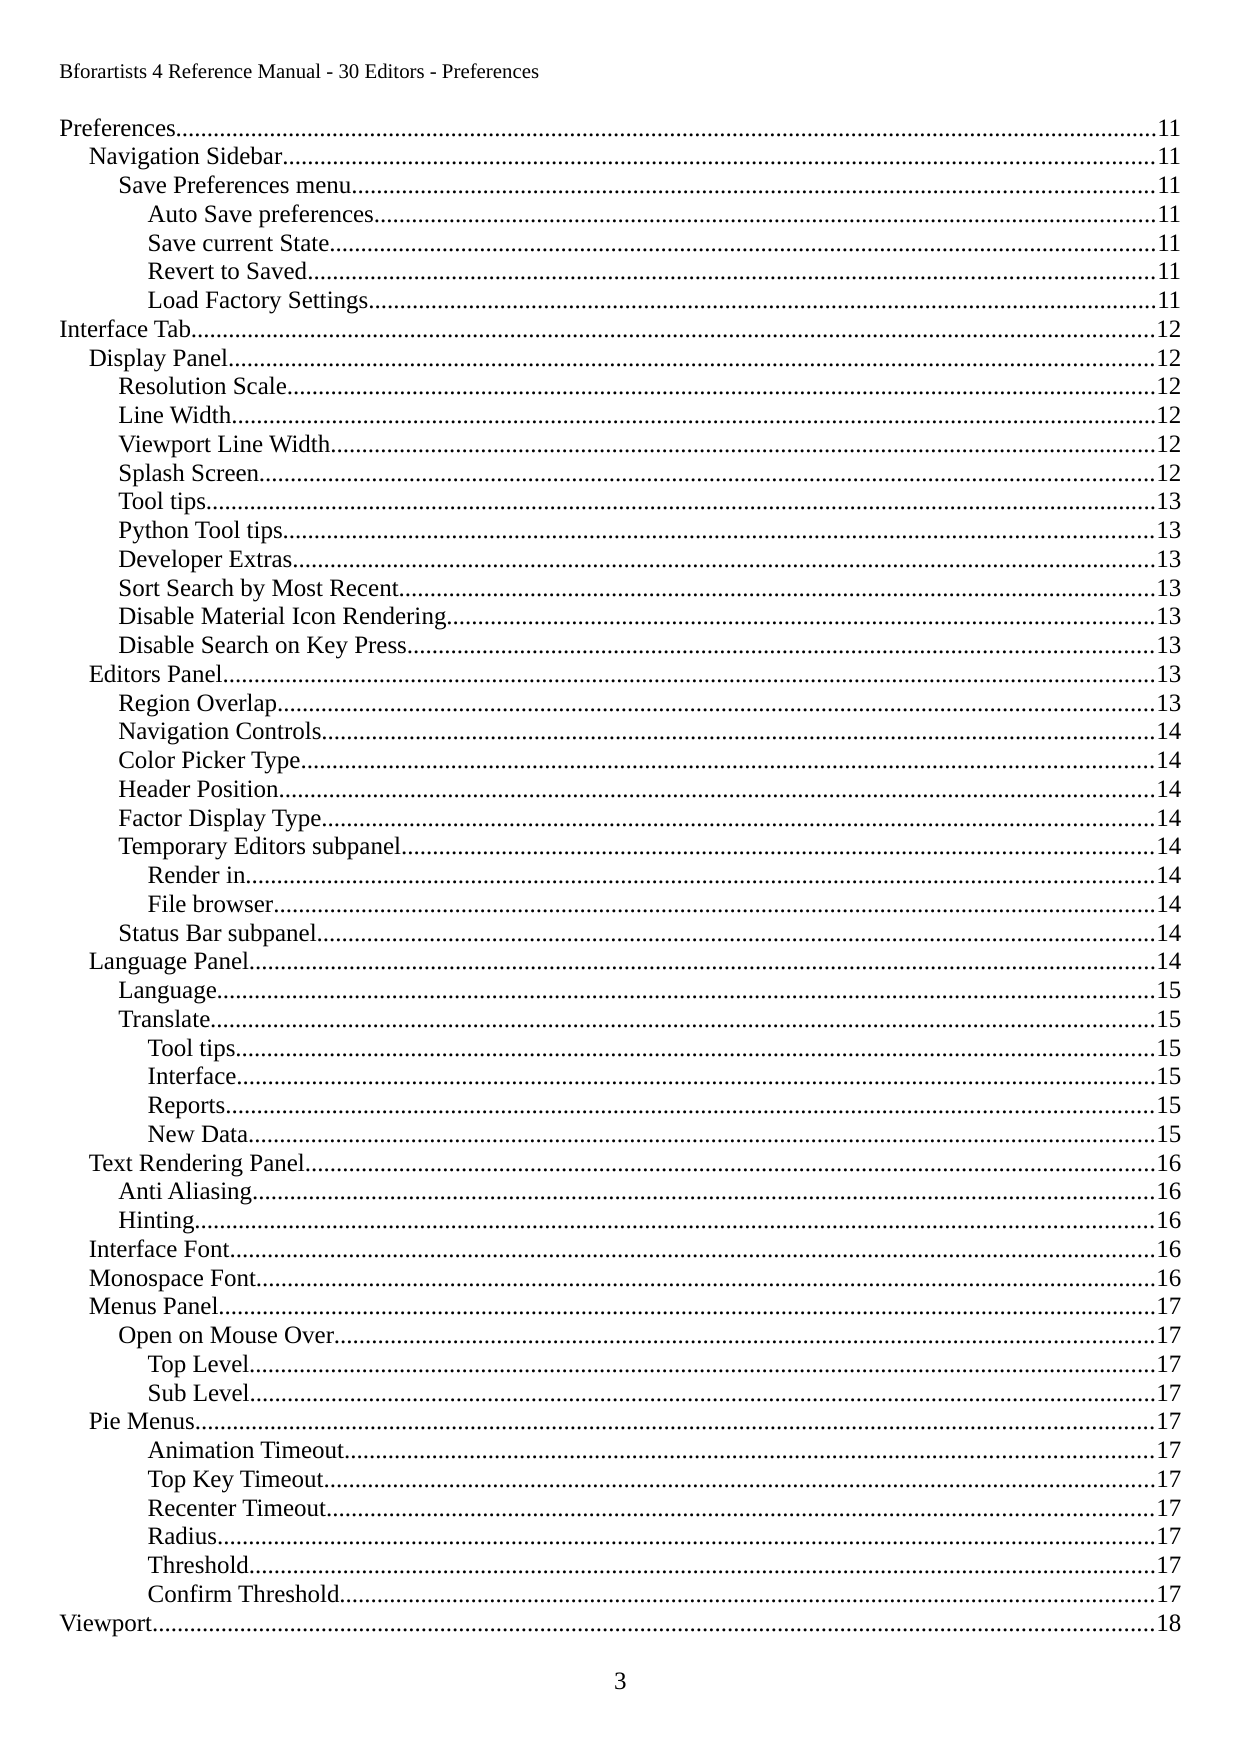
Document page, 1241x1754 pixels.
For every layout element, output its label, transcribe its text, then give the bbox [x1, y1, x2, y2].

text Save Preferences menu 11 [118, 170, 1181, 199]
text Navigation Sidebar 11 [88, 141, 1181, 170]
text Open on Mouse Over 17 [118, 1320, 1181, 1349]
text Interface Font 16 [88, 1234, 1181, 1263]
text Status Bar subpanel 14 [118, 918, 1181, 946]
text Anti Aliasing 16 [118, 1176, 1181, 1205]
text Auto Save preferences 11 [147, 199, 1181, 228]
text Editors Panel 13 [88, 659, 1181, 688]
text Sort Search by Most Recent 13 [118, 573, 1181, 601]
text Disable Search on Key Press 13 [118, 630, 1181, 659]
text Resolution Scale 12 [118, 371, 1181, 400]
text Header Position 14 [118, 774, 1181, 803]
text Recenter Timeout 17 [147, 1493, 1181, 1521]
text Splash Screen 12 [118, 458, 1181, 486]
text Language Panel 14 [88, 946, 1181, 975]
text Tool tips 13 [118, 486, 1181, 515]
text Navigation Controls 14 [118, 716, 1181, 745]
text Translate 15 [118, 1004, 1181, 1033]
text Factor Display Type 14 [118, 803, 1181, 831]
text Load Factory Settings 11 [147, 285, 1181, 314]
text Monospace Font 16 [88, 1263, 1181, 1291]
text File browser 14 [147, 889, 1181, 918]
text Language 15 [118, 975, 1181, 1004]
text Radius 17 [147, 1521, 1181, 1550]
text Top Key Timeout 17 [147, 1464, 1181, 1493]
text Reports 15 [147, 1090, 1181, 1119]
text Tool tips 15 [147, 1033, 1181, 1061]
text Developer Extras 13 [118, 544, 1181, 573]
text Threshold 17 [147, 1550, 1181, 1579]
text Interface 15 [147, 1061, 1181, 1090]
text Pie Menus 17 [88, 1406, 1181, 1435]
text Preferences 11 [59, 113, 1181, 141]
text Line Width 12 [118, 400, 1181, 429]
text Confirm Threshold 17 [147, 1579, 1181, 1608]
text Hinting 16 [118, 1205, 1181, 1234]
text Viewport Line Width 12 [118, 429, 1181, 458]
text Display Panel 12 [88, 343, 1181, 371]
text Interface Tab 12 [59, 314, 1181, 343]
text Text Rendering Panel 16 [88, 1148, 1181, 1176]
text Menus Panel 17 [88, 1291, 1181, 1320]
text Revert to Saved 11 [147, 256, 1181, 285]
text New Data 15 [147, 1119, 1181, 1148]
text Color Picker Type 14 [118, 745, 1181, 774]
text Disable Material Icon Rendering 13 [118, 601, 1181, 630]
text Save current State 11 [147, 228, 1181, 256]
text Temporary Editors subpanel 14 [118, 831, 1181, 860]
text Top Level 17 [147, 1349, 1181, 1378]
text Python Tool tips 13 [118, 515, 1181, 544]
text Sub Level 17 [147, 1378, 1181, 1406]
text Animation Timeout 17 [147, 1435, 1181, 1464]
text Region Overlap 13 [118, 688, 1181, 716]
text Render in 14 [147, 860, 1181, 889]
text Viewport 18 [59, 1608, 1181, 1636]
